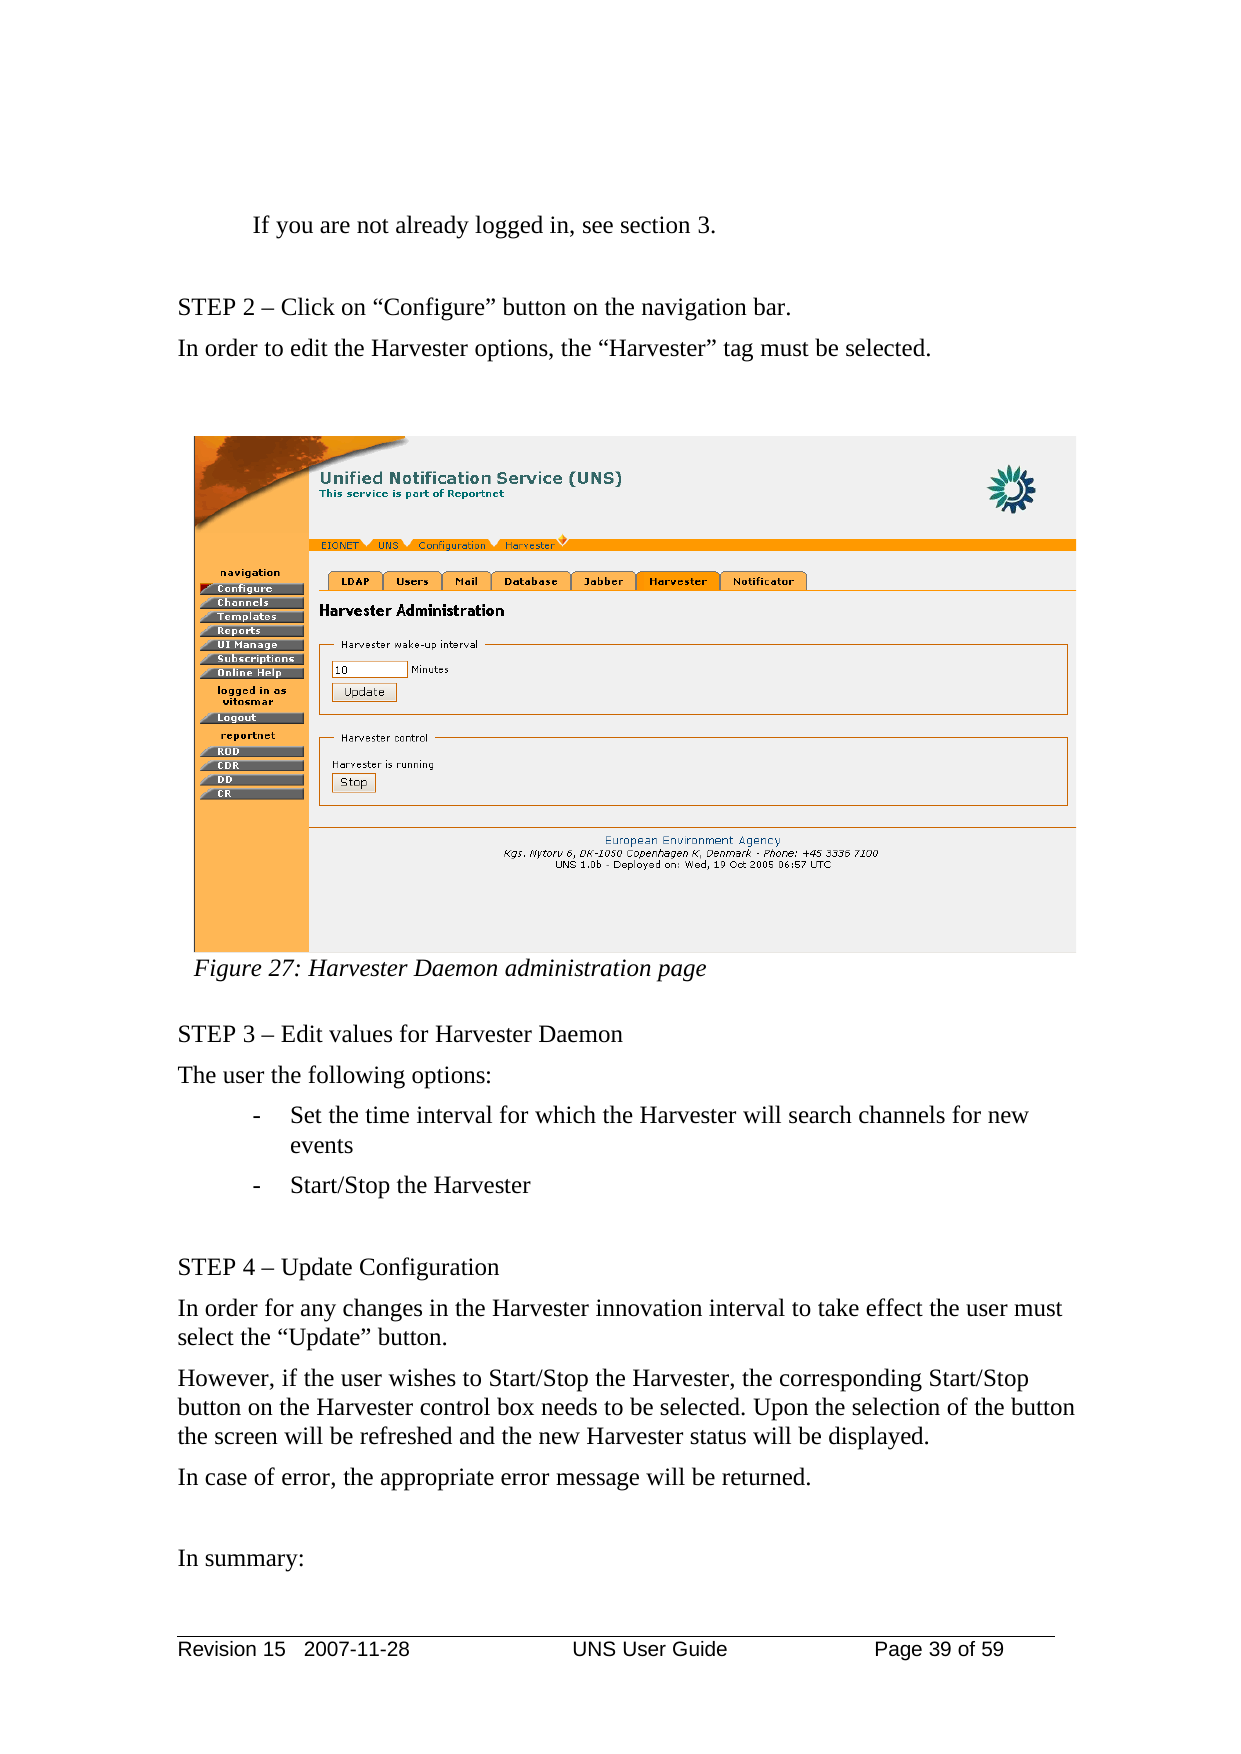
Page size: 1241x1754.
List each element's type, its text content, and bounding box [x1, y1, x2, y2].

text In order to edit the Harvester options, the “Harvester” tag must be selected. [177, 333, 1092, 362]
text STEP 2 – Click on “Configure” button on the navigation bar. [177, 292, 1092, 321]
list Start/Stop the Harvester [252, 1170, 1092, 1199]
text STEP 3 – Edit values for Harvester Daemon [177, 1019, 1092, 1048]
text STEP 4 – Update Configuration [177, 1252, 1092, 1281]
text The user the following options: [177, 1059, 1092, 1089]
text In case of error, the appropriate error message will be returned. [177, 1462, 1092, 1491]
picture [193, 436, 1077, 953]
text In summary: [177, 1543, 1092, 1572]
text Figure 27: Harvester Daemon administration page [194, 953, 1076, 982]
text However, if the user wishes to Start/Stop the Harvester, the corresponding Start/Stop button on the Harvester control box needs to be selected. Upon the selection of the button the screen will be refreshed and the new Harvester status will be displayed. [177, 1363, 1092, 1450]
list Set the time interval for which the Harvester will search channels for new events [252, 1100, 1092, 1158]
text If you are not already logged in, see section 3. [177, 210, 1092, 239]
text In order for any changes in the Harvester innovation interval to take effect the user must select the “Update” button. [177, 1293, 1092, 1351]
